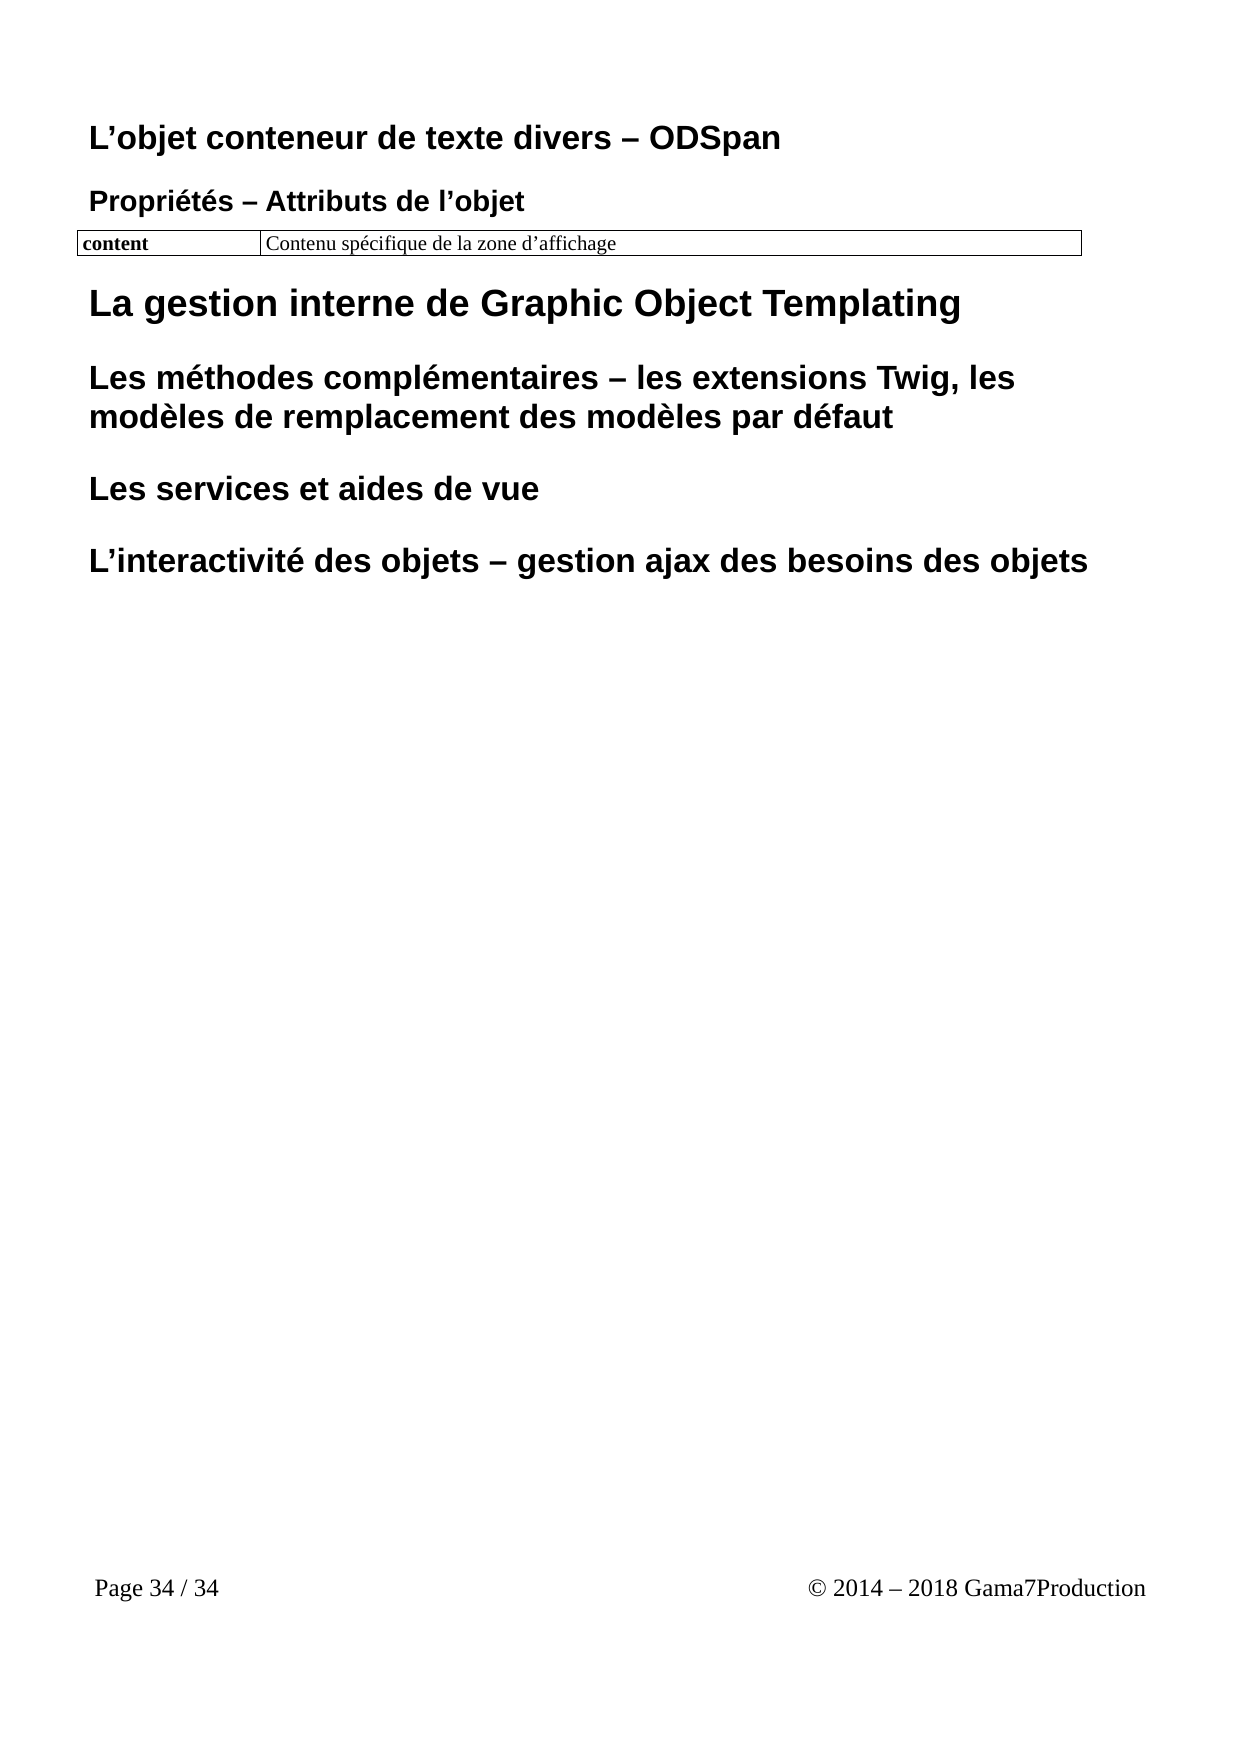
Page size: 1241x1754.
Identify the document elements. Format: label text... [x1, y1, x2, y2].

subtitle Les services et aides de vue [88, 469, 1152, 507]
table_header Contenu spécifique de la zone d’affichage [261, 231, 1081, 255]
subtitle Propriétés – Attributs de l’objet [88, 184, 1152, 218]
table_header content [78, 231, 260, 255]
subtitle Les méthodes complémentaires – les extensions Twig, les modèles de remplacement des modèles par défaut [88, 358, 1152, 436]
subtitle L’objet conteneur de texte divers – ODSpan [88, 118, 1152, 157]
subtitle La gestion interne de Graphic Object Templating [88, 281, 1152, 325]
subtitle L’interactivité des objets – gestion ajax des besoins des objets [88, 541, 1152, 579]
